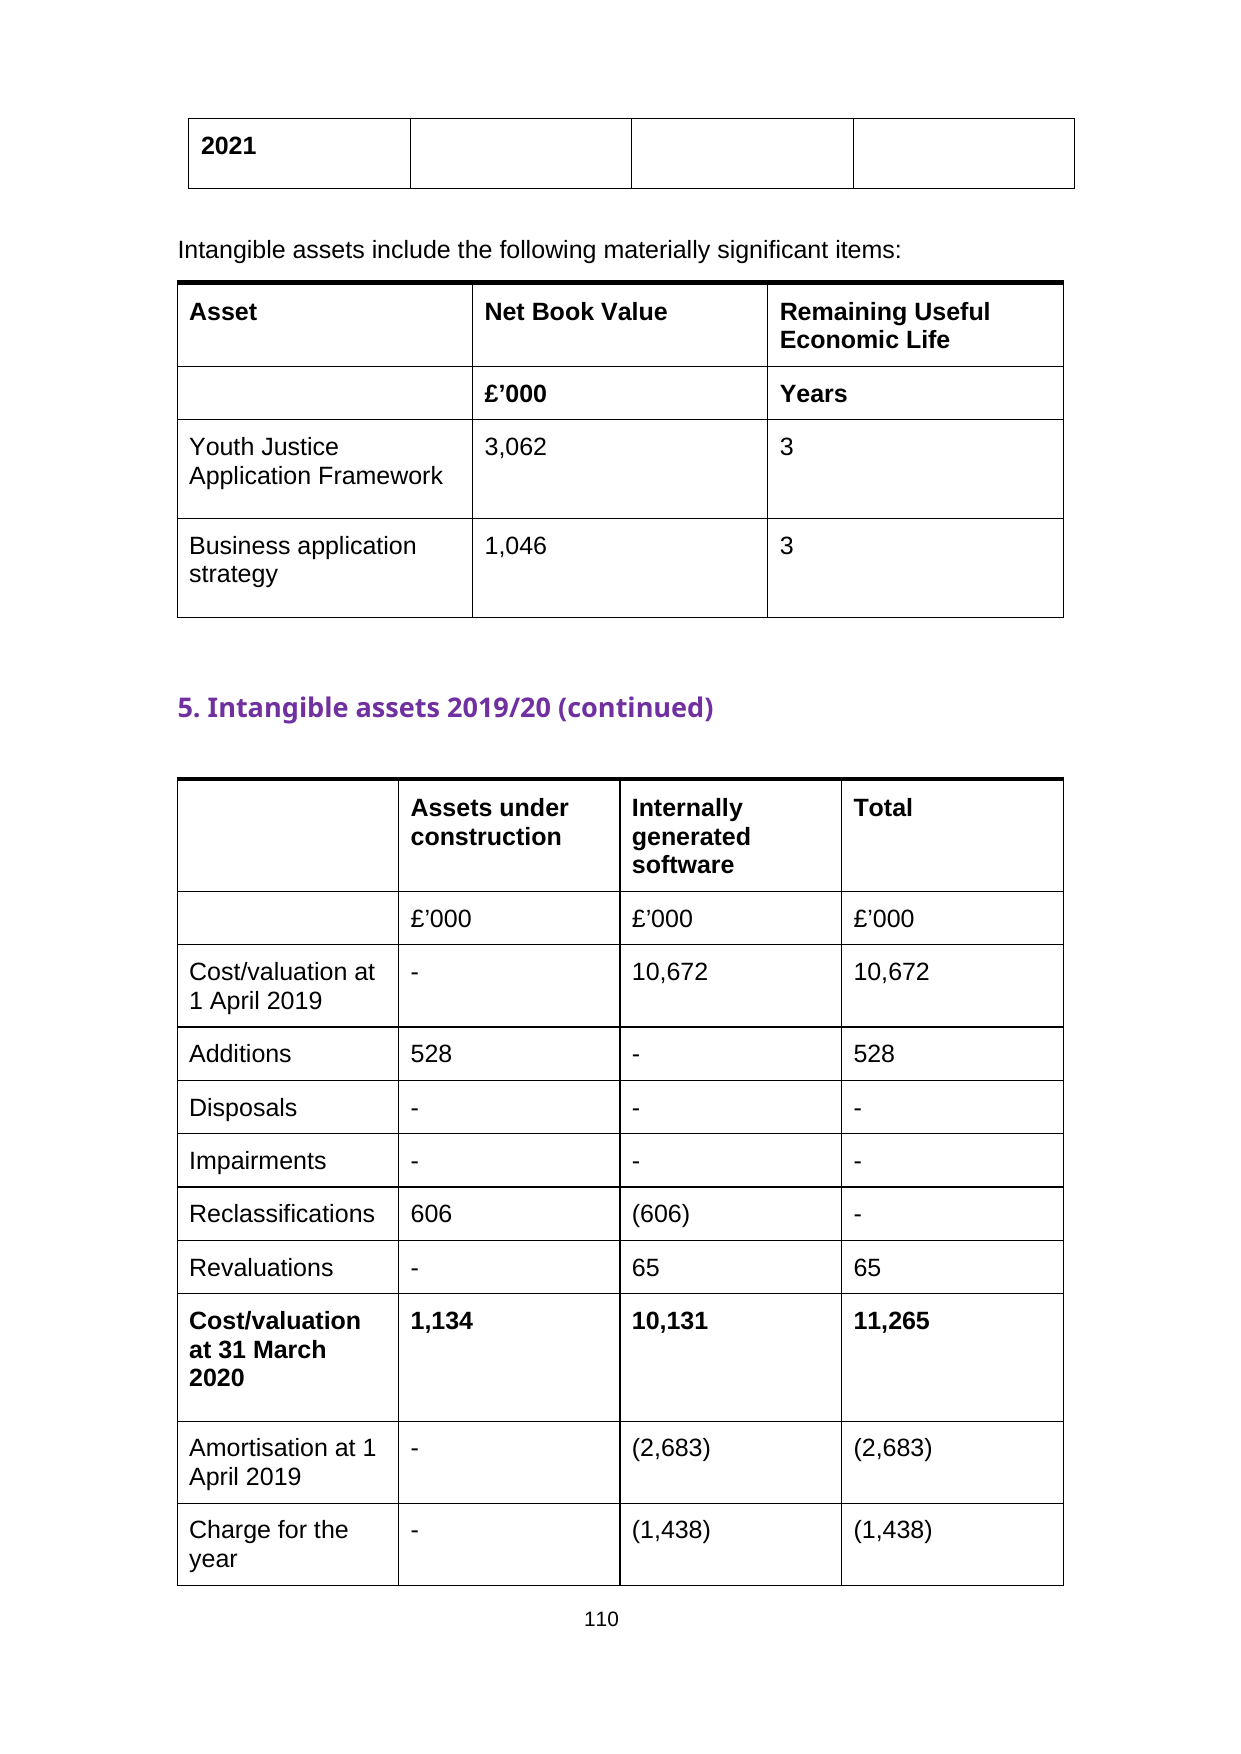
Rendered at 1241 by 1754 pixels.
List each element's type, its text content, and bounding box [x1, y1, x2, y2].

table_cell Charge for the year [178, 1504, 398, 1585]
table_cell [632, 119, 853, 188]
table_header [178, 781, 398, 891]
table_cell - [621, 1134, 841, 1186]
table_cell Impairments [178, 1134, 398, 1186]
table_cell 10,131 [621, 1294, 841, 1421]
table_header Net Book Value [473, 285, 767, 366]
table_cell - [399, 945, 619, 1026]
table_cell - [842, 1081, 1063, 1133]
table_cell 2021 [189, 119, 410, 188]
table_header Assets under construction [399, 781, 619, 891]
table_cell £’000 [621, 892, 841, 944]
table_cell 528 [842, 1028, 1063, 1080]
table_cell 3,062 [473, 420, 767, 518]
table_cell [178, 367, 472, 419]
title 5. Intangible assets 2019/20 (continued) [177, 688, 1063, 725]
table_cell Cost/valuation at 1 April 2019 [178, 945, 398, 1026]
table_cell - [842, 1134, 1063, 1186]
table_cell 10,672 [621, 945, 841, 1026]
table_cell [178, 892, 398, 944]
table_cell 1,134 [399, 1294, 619, 1421]
table_cell Business application strategy [178, 519, 472, 617]
table_cell [411, 119, 631, 188]
table_cell - [399, 1081, 619, 1133]
table_cell - [842, 1188, 1063, 1240]
table_cell 11,265 [842, 1294, 1063, 1421]
table_cell (1,438) [842, 1504, 1063, 1585]
table_cell - [399, 1422, 619, 1503]
table_cell 606 [399, 1188, 619, 1240]
table_cell [854, 119, 1074, 188]
table_header Remaining Useful Economic Life [768, 285, 1063, 366]
table_cell Disposals [178, 1081, 398, 1133]
table_cell 1,046 [473, 519, 767, 617]
table_cell Reclassifications [178, 1188, 398, 1240]
table_cell - [621, 1081, 841, 1133]
table_header Internally generated software [621, 781, 841, 891]
table_cell (606) [621, 1188, 841, 1240]
table_cell Youth Justice Application Framework [178, 420, 472, 518]
table_cell £’000 [473, 367, 767, 419]
table_cell Additions [178, 1028, 398, 1080]
table_cell (2,683) [842, 1422, 1063, 1503]
table_cell - [399, 1241, 619, 1293]
table_cell 3 [768, 420, 1063, 518]
table_cell (2,683) [621, 1422, 841, 1503]
text Intangible assets include the following materially significant items: [177, 234, 1063, 263]
table_cell 3 [768, 519, 1063, 617]
table_cell 10,672 [842, 945, 1063, 1026]
table_cell (1,438) [621, 1504, 841, 1585]
table_cell £’000 [399, 892, 619, 944]
table_header Asset [178, 285, 472, 366]
table_cell Years [768, 367, 1063, 419]
table_cell - [621, 1028, 841, 1080]
table_cell Amortisation at 1 April 2019 [178, 1422, 398, 1503]
table_cell Cost/valuation at 31 March 2020 [178, 1294, 398, 1421]
table_cell - [399, 1134, 619, 1186]
table_cell 65 [621, 1241, 841, 1293]
table_cell - [399, 1504, 619, 1585]
table_cell £’000 [842, 892, 1063, 944]
table_header Total [842, 781, 1063, 891]
table_cell 528 [399, 1028, 619, 1080]
table_cell Revaluations [178, 1241, 398, 1293]
table_cell 65 [842, 1241, 1063, 1293]
